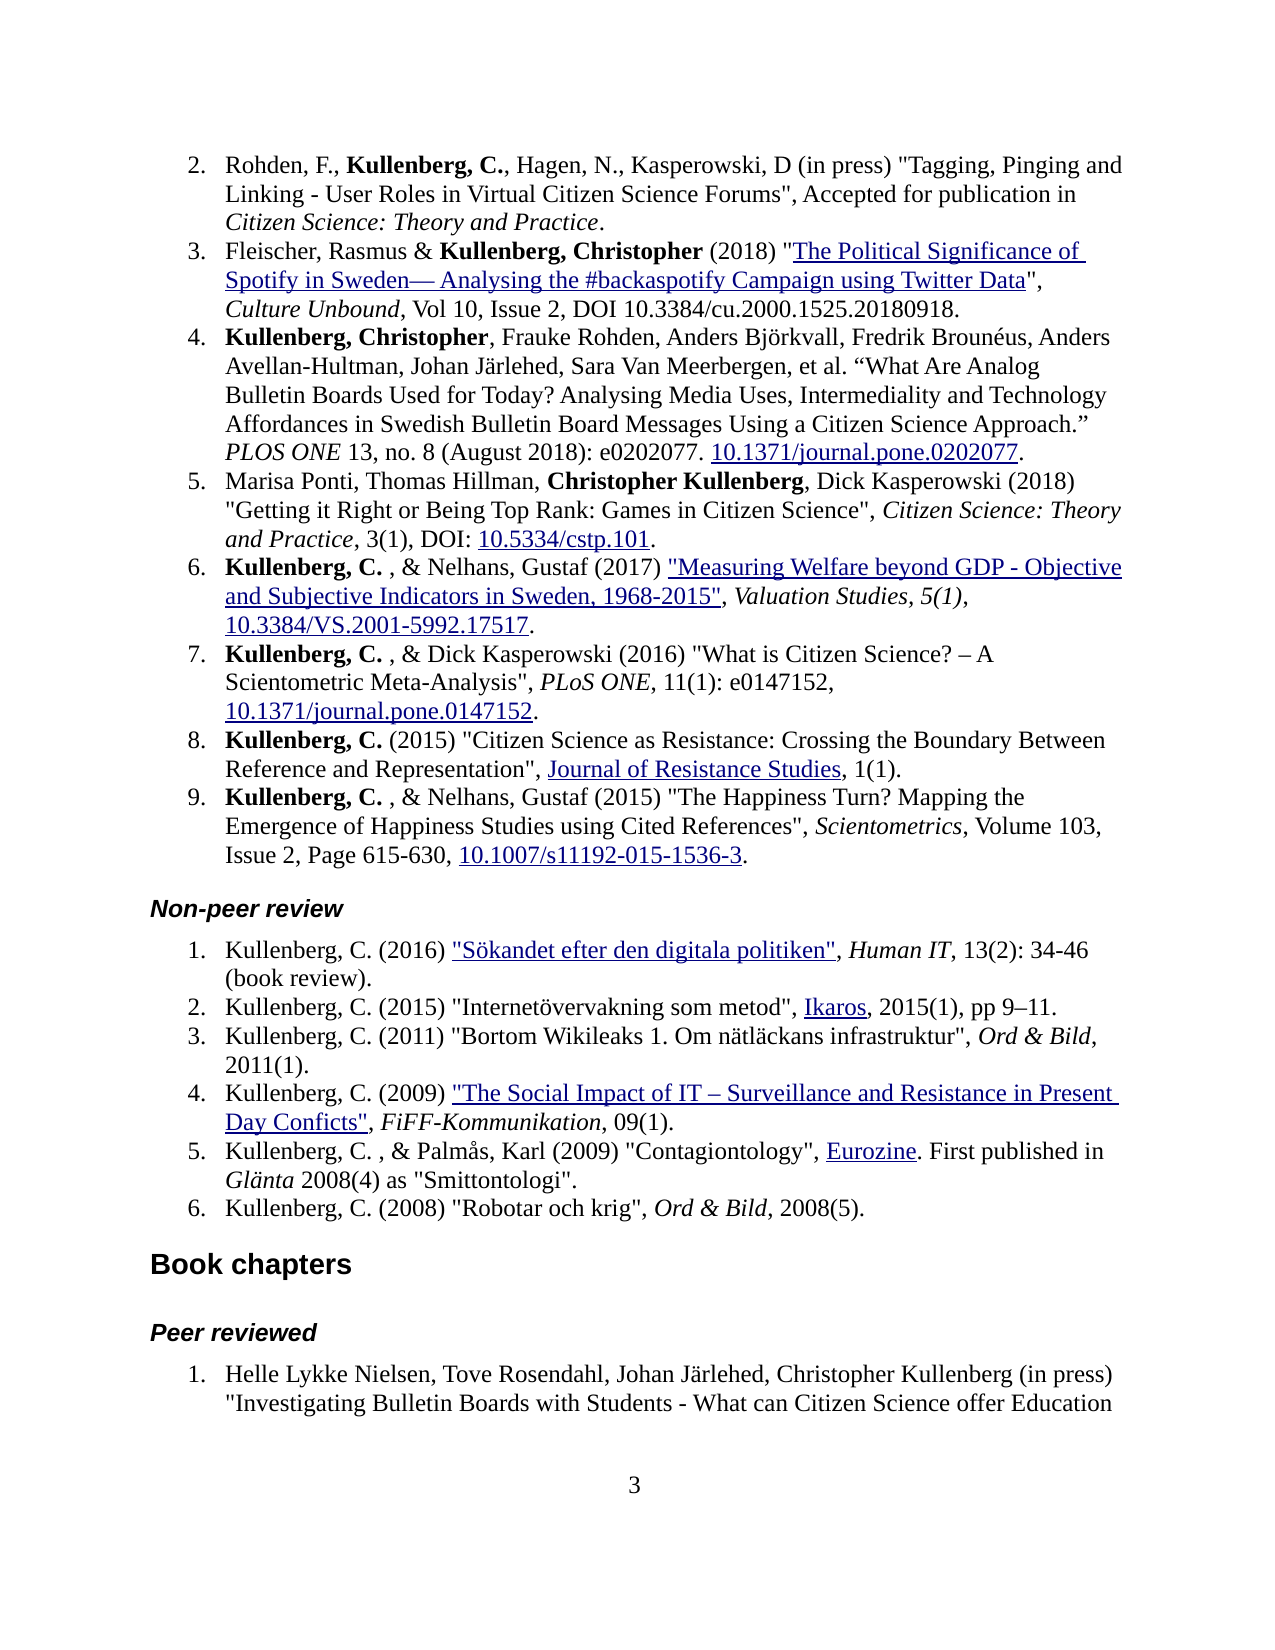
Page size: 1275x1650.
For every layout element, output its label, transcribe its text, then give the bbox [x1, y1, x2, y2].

list Kullenberg, C. (2015) "Citizen Science as Resistance: Crossing the Boundary Between Reference and Representation", Journal of Resistance Studies, 1(1). [187, 725, 1125, 782]
list Kullenberg, C. , & Nelhans, Gustaf (2015) "The Happiness Turn? Mapping the Emergence of Happiness Studies using Cited References", Scientometrics, Volume 103, Issue 2, Page 615-630, 10.1007/s11192-015-1536-3. [187, 782, 1125, 869]
list Kullenberg, C. (2011) "Bortom Wikileaks 1. Om nätläckans infrastruktur", Ord & Bild, 2011(1). [187, 1021, 1125, 1078]
list Fleischer, Rasmus & Kullenberg, Christopher (2018) "The Political Significance of Spotify in Sweden— Analysing the #backaspotify Campaign using Twitter Data", Culture Unbound, Vol 10, Issue 2, DOI 10.3384/cu.2000.1525.20180918. [187, 236, 1125, 322]
list Marisa Ponti, Thomas Hillman, Christopher Kullenberg, Dick Kasperowski (2018) "Getting it Right or Being Top Rank: Games in Citizen Science", Citizen Science: Theory and Practice, 3(1), DOI: 10.5334/cstp.101. [187, 466, 1125, 552]
subtitle Non-peer review [150, 894, 1125, 922]
subtitle Peer reviewed [150, 1318, 1125, 1347]
list Kullenberg, C. (2015) "Internetövervakning som metod", Ikaros, 2015(1), pp 9–11. [187, 992, 1125, 1021]
list Helle Lykke Nielsen, Tove Rosendahl, Johan Järlehed, Christopher Kullenberg (in press) "Investigating Bulletin Boards with Students - What can Citizen Science offer Education [187, 1359, 1125, 1417]
list Kullenberg, C. , & Palmås, Karl (2009) "Contagiontology", Eurozine. First published in Glänta 2008(4) as "Smittontologi". [187, 1136, 1125, 1193]
list Kullenberg, C. (2008) "Robotar och krig", Ord & Bild, 2008(5). [187, 1193, 1125, 1222]
list Kullenberg, C. (2009) "The Social Impact of IT – Surveillance and Resistance in Present Day Conficts", FiFF-Kommunikation, 09(1). [187, 1078, 1125, 1136]
subtitle Book chapters [150, 1247, 1125, 1281]
list Kullenberg, Christopher, Frauke Rohden, Anders Björkvall, Fredrik Brounéus, Anders Avellan-Hultman, Johan Järlehed, Sara Van Meerbergen, et al. “What Are Analog Bulletin Boards Used for Today? Analysing Media Uses, Intermediality and Technology Affordances in Swedish Bulletin Board Messages Using a Citizen Science Approach.” PLOS ONE 13, no. 8 (August 2018): e0202077. 10.1371/journal.pone.0202077. [187, 322, 1125, 466]
list Rohden, F., Kullenberg, C., Hagen, N., Kasperowski, D (in press) "Tagging, Pinging and Linking - User Roles in Virtual Citizen Science Forums", Accepted for publication in Citizen Science: Theory and Practice. [187, 150, 1125, 236]
list Kullenberg, C. (2016) "Sökandet efter den digitala politiken", Human IT, 13(2): 34-46 (book review). [187, 935, 1125, 992]
list Kullenberg, C. , & Dick Kasperowski (2016) "What is Citizen Science? – A Scientometric Meta-Analysis", PLoS ONE, 11(1): e0147152, 10.1371/journal.pone.0147152. [187, 639, 1125, 725]
list Kullenberg, C. , & Nelhans, Gustaf (2017) "Measuring Welfare beyond GDP - Objective and Subjective Indicators in Sweden, 1968-2015", Valuation Studies, 5(1), 10.3384/VS.2001-5992.17517. [187, 552, 1125, 639]
